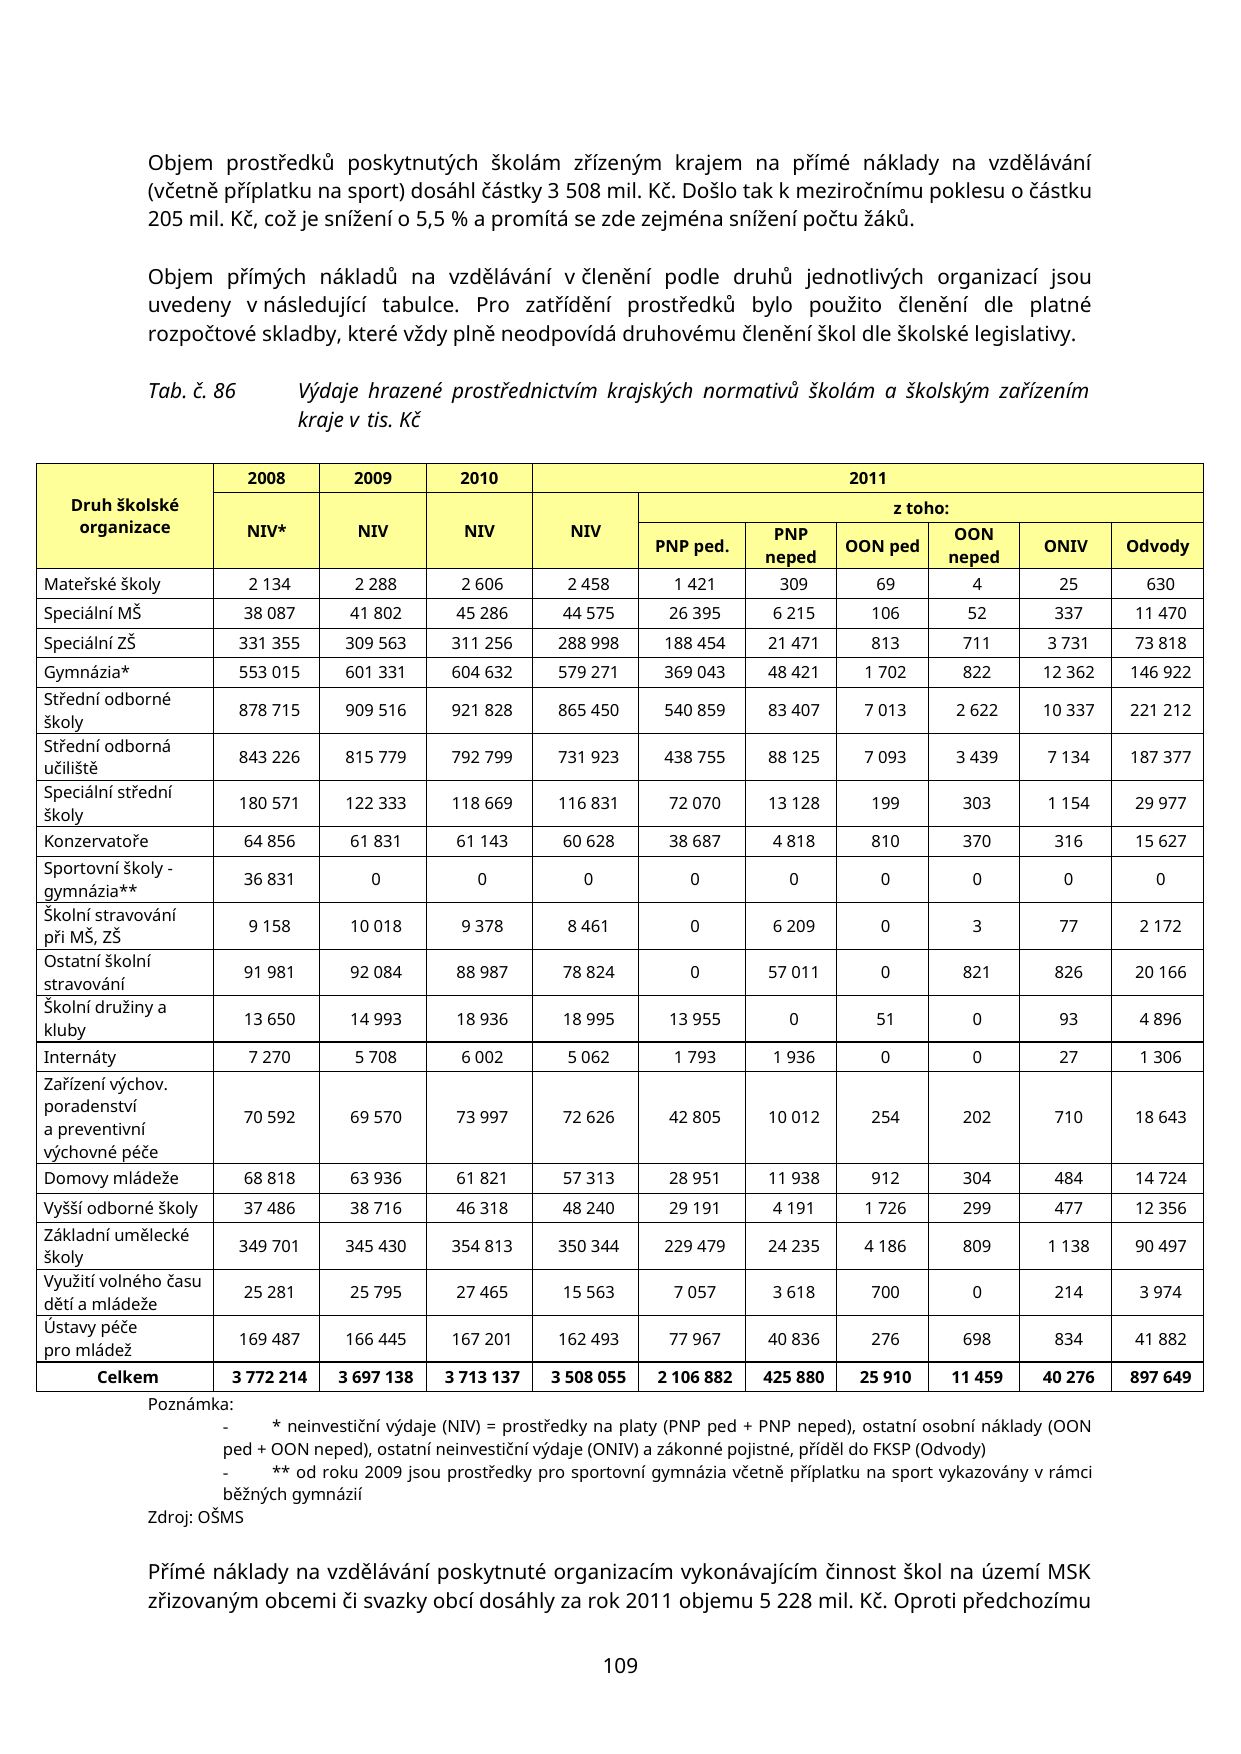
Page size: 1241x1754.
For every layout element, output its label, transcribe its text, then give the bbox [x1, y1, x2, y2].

table_header 2008 [214, 464, 319, 492]
table_cell 8 461 [533, 903, 638, 948]
table_cell 42 805 [639, 1072, 745, 1163]
table_cell 88 125 [746, 734, 836, 779]
table_cell 214 [1020, 1270, 1111, 1315]
table_cell 40 836 [746, 1316, 836, 1361]
table_cell 477 [1020, 1194, 1111, 1222]
table_cell 698 [929, 1316, 1019, 1361]
table_cell 3 731 [1020, 629, 1111, 657]
table_cell 188 454 [639, 629, 745, 657]
table_cell Školní družiny a kluby [37, 996, 213, 1041]
table_cell 821 [929, 950, 1019, 995]
table_cell 0 [746, 996, 836, 1041]
table_header 2009 [320, 464, 426, 492]
table_cell 6 002 [427, 1043, 532, 1071]
table_cell 813 [837, 629, 928, 657]
table_cell 0 [639, 903, 745, 948]
table_cell 199 [837, 781, 928, 826]
table_cell 2 606 [427, 569, 532, 598]
table_cell 146 922 [1112, 658, 1203, 687]
table_cell 45 286 [427, 599, 532, 627]
table_cell 166 445 [320, 1316, 426, 1361]
table_cell 13 128 [746, 781, 836, 826]
table_cell 9 378 [427, 903, 532, 948]
table_cell 118 669 [427, 781, 532, 826]
table_cell 897 649 [1112, 1363, 1203, 1391]
table_cell 12 356 [1112, 1194, 1203, 1222]
table_cell 3 772 214 [214, 1363, 319, 1391]
table_cell z toho: [639, 493, 1203, 522]
table_cell Školní stravování při MŠ, ZŠ [37, 903, 213, 948]
table_cell 61 821 [427, 1164, 532, 1192]
table_cell 1 154 [1020, 781, 1111, 826]
table_cell OON neped [929, 523, 1019, 568]
table_cell 122 333 [320, 781, 426, 826]
table_cell Speciální MŠ [37, 599, 213, 627]
table_cell 10 337 [1020, 688, 1111, 733]
table_cell 711 [929, 629, 1019, 657]
table_cell 28 951 [639, 1164, 745, 1192]
table_cell 0 [427, 857, 532, 902]
table_cell Mateřské školy [37, 569, 213, 598]
table_cell 90 497 [1112, 1223, 1203, 1268]
table_cell 604 632 [427, 658, 532, 687]
table_cell ONIV [1020, 523, 1111, 568]
table_cell 21 471 [746, 629, 836, 657]
table_cell 57 011 [746, 950, 836, 995]
table_cell 7 057 [639, 1270, 745, 1315]
table_cell 78 824 [533, 950, 638, 995]
table_cell 1 793 [639, 1043, 745, 1071]
table_cell 202 [929, 1072, 1019, 1163]
table_cell Ústavy péče pro mládež [37, 1316, 213, 1361]
table_cell PNP ped. [639, 523, 745, 568]
list * neinvestiční výdaje (NIV) = prostředky na platy (PNP ped + PNP neped), ostatní osobní náklady (OON ped + OON neped), ostatní neinvestiční výdaje (ONIV) a zákonné pojistné, příděl do FKSP (Odvody) [223, 1415, 1092, 1460]
table_cell 70 592 [214, 1072, 319, 1163]
table_cell 61 831 [320, 827, 426, 856]
list ** od roku 2009 jsou prostředky pro sportovní gymnázia včetně příplatku na sport vykazovány v rámci běžných gymnázií [223, 1460, 1092, 1506]
table_cell 37 486 [214, 1194, 319, 1222]
table_cell 354 813 [427, 1223, 532, 1268]
table_cell 169 487 [214, 1316, 319, 1361]
table_cell 7 093 [837, 734, 928, 779]
table_cell 0 [639, 950, 745, 995]
table_cell 29 191 [639, 1194, 745, 1222]
table_cell 438 755 [639, 734, 745, 779]
table_cell 553 015 [214, 658, 319, 687]
table_cell 13 650 [214, 996, 319, 1041]
table_cell 18 643 [1112, 1072, 1203, 1163]
table_cell 25 910 [837, 1363, 928, 1391]
table_cell Zařízení výchov. poradenství a preventivní výchovné péče [37, 1072, 213, 1163]
table_cell Gymnázia* [37, 658, 213, 687]
table_cell 822 [929, 658, 1019, 687]
table_cell 809 [929, 1223, 1019, 1268]
table_cell 5 708 [320, 1043, 426, 1071]
table_cell 0 [929, 1043, 1019, 1071]
table_cell 3 713 137 [427, 1363, 532, 1391]
table_cell 304 [929, 1164, 1019, 1192]
table_cell Konzervatoře [37, 827, 213, 856]
table_cell Domovy mládeže [37, 1164, 213, 1192]
table_cell 1 421 [639, 569, 745, 598]
table_cell 167 201 [427, 1316, 532, 1361]
table_cell 10 018 [320, 903, 426, 948]
table_cell 3 439 [929, 734, 1019, 779]
table_cell Odvody [1112, 523, 1203, 568]
table_cell 29 977 [1112, 781, 1203, 826]
table_cell 6 215 [746, 599, 836, 627]
table_cell Sportovní školy - gymnázia** [37, 857, 213, 902]
text Objem prostředků poskytnutých školám zřízeným krajem na přímé náklady na vzdělávání (včetně příplatku na sport) dosáhl částky 3 508 mil. Kč. Došlo tak k meziročnímu poklesu o částku 205 mil. Kč, což je snížení o 5,5 % a promítá se zde zejména snížení počtu žáků. [148, 148, 1092, 233]
table_cell 0 [837, 857, 928, 902]
table_cell 3 [929, 903, 1019, 948]
table_cell 13 955 [639, 996, 745, 1041]
table_cell 579 271 [533, 658, 638, 687]
text Přímé náklady na vzdělávání poskytnuté organizacím vykonávajícím činnost škol na území MSK zřizovaným obcemi či svazky obcí dosáhly za rok 2011 objemu 5 228 mil. Kč. Oproti předchozímu [148, 1557, 1092, 1614]
table_cell 72 070 [639, 781, 745, 826]
table_cell 0 [837, 1043, 928, 1071]
table_cell 4 818 [746, 827, 836, 856]
table_cell NIV* [214, 493, 319, 568]
table_cell 18 936 [427, 996, 532, 1041]
table_cell 72 626 [533, 1072, 638, 1163]
table_cell 60 628 [533, 827, 638, 856]
table_cell 331 355 [214, 629, 319, 657]
text Objem přímých nákladů na vzdělávání v členění podle druhů jednotlivých organizací jsou uvedeny v následující tabulce. Pro zatřídění prostředků bylo použito členění dle platné rozpočtové skladby, které vždy plně neodpovídá druhovému členění škol dle školské legislativy. [148, 262, 1092, 347]
table_cell 0 [639, 857, 745, 902]
table_cell 630 [1112, 569, 1203, 598]
table_cell 25 795 [320, 1270, 426, 1315]
table_cell 106 [837, 599, 928, 627]
text Poznámka: [148, 1392, 1092, 1415]
table_cell 6 209 [746, 903, 836, 948]
table_cell 187 377 [1112, 734, 1203, 779]
table_header Druh školské organizace [37, 464, 213, 568]
list Výdaje hrazené prostřednictvím krajských normativů školám a školským zařízením kraje v tis. Kč [148, 377, 1092, 433]
table_cell 7 013 [837, 688, 928, 733]
table_cell 909 516 [320, 688, 426, 733]
table_cell 3 697 138 [320, 1363, 426, 1391]
table_cell 4 191 [746, 1194, 836, 1222]
table_cell 25 281 [214, 1270, 319, 1315]
table_cell 27 [1020, 1043, 1111, 1071]
table_cell 370 [929, 827, 1019, 856]
table_cell 14 993 [320, 996, 426, 1041]
table_cell 77 [1020, 903, 1111, 948]
table_cell 11 470 [1112, 599, 1203, 627]
table_cell 15 563 [533, 1270, 638, 1315]
table_cell 3 618 [746, 1270, 836, 1315]
table_cell 1 306 [1112, 1043, 1203, 1071]
table_cell Speciální střední školy [37, 781, 213, 826]
table_cell 41 802 [320, 599, 426, 627]
table_cell 4 186 [837, 1223, 928, 1268]
table_cell 41 882 [1112, 1316, 1203, 1361]
table_cell 73 818 [1112, 629, 1203, 657]
table_cell 2 622 [929, 688, 1019, 733]
table_cell 826 [1020, 950, 1111, 995]
table_cell Využití volného času dětí a mládeže [37, 1270, 213, 1315]
table_cell 52 [929, 599, 1019, 627]
text Zdroj: OŠMS [148, 1506, 1092, 1528]
table_cell 0 [837, 950, 928, 995]
table_cell Speciální ZŠ [37, 629, 213, 657]
table_cell Střední odborná učiliště [37, 734, 213, 779]
table_cell 349 701 [214, 1223, 319, 1268]
table_cell 601 331 [320, 658, 426, 687]
table_cell 731 923 [533, 734, 638, 779]
table_cell 0 [1112, 857, 1203, 902]
table_cell 921 828 [427, 688, 532, 733]
table_cell 316 [1020, 827, 1111, 856]
table_cell 92 084 [320, 950, 426, 995]
table_cell 350 344 [533, 1223, 638, 1268]
table_cell 5 062 [533, 1043, 638, 1071]
table_header 2011 [533, 464, 1203, 492]
table_cell 15 627 [1112, 827, 1203, 856]
table_cell 38 687 [639, 827, 745, 856]
table_cell 229 479 [639, 1223, 745, 1268]
table_cell Střední odborné školy [37, 688, 213, 733]
table_cell 309 563 [320, 629, 426, 657]
table_cell 2 172 [1112, 903, 1203, 948]
table_cell 1 702 [837, 658, 928, 687]
table_cell NIV [427, 493, 532, 568]
table_cell 309 [746, 569, 836, 598]
table_cell 38 716 [320, 1194, 426, 1222]
table_cell 0 [533, 857, 638, 902]
table_cell 11 459 [929, 1363, 1019, 1391]
table_cell 7 270 [214, 1043, 319, 1071]
table_cell 710 [1020, 1072, 1111, 1163]
table_cell 4 [929, 569, 1019, 598]
table_cell 288 998 [533, 629, 638, 657]
table_cell 276 [837, 1316, 928, 1361]
table_cell 48 240 [533, 1194, 638, 1222]
table_cell 162 493 [533, 1316, 638, 1361]
table_cell 0 [837, 903, 928, 948]
table_cell 12 362 [1020, 658, 1111, 687]
table_cell 36 831 [214, 857, 319, 902]
table_cell 369 043 [639, 658, 745, 687]
table_cell 14 724 [1112, 1164, 1203, 1192]
table_cell NIV [533, 493, 638, 568]
table_cell 865 450 [533, 688, 638, 733]
table_cell 254 [837, 1072, 928, 1163]
table_cell NIV [320, 493, 426, 568]
table_cell 0 [746, 857, 836, 902]
table_cell 69 [837, 569, 928, 598]
table_cell 0 [1020, 857, 1111, 902]
table_cell 1 936 [746, 1043, 836, 1071]
table_cell 51 [837, 996, 928, 1041]
table_cell 3 974 [1112, 1270, 1203, 1315]
table_cell 540 859 [639, 688, 745, 733]
table_cell 93 [1020, 996, 1111, 1041]
table_cell 337 [1020, 599, 1111, 627]
table_cell 221 212 [1112, 688, 1203, 733]
table_cell 40 276 [1020, 1363, 1111, 1391]
table_cell OON ped [837, 523, 928, 568]
table_cell 4 896 [1112, 996, 1203, 1041]
table_cell 20 166 [1112, 950, 1203, 995]
table_cell 311 256 [427, 629, 532, 657]
table_cell 18 995 [533, 996, 638, 1041]
table_cell 91 981 [214, 950, 319, 995]
table_cell 1 138 [1020, 1223, 1111, 1268]
table_cell 63 936 [320, 1164, 426, 1192]
table_cell Vyšší odborné školy [37, 1194, 213, 1222]
table_cell 484 [1020, 1164, 1111, 1192]
table_cell 44 575 [533, 599, 638, 627]
table_cell 912 [837, 1164, 928, 1192]
table_cell 815 779 [320, 734, 426, 779]
table_cell 38 087 [214, 599, 319, 627]
table_cell 303 [929, 781, 1019, 826]
table_cell 792 799 [427, 734, 532, 779]
table_cell 77 967 [639, 1316, 745, 1361]
table_cell 2 106 882 [639, 1363, 745, 1391]
table_cell 7 134 [1020, 734, 1111, 779]
table_cell 810 [837, 827, 928, 856]
table_cell Ostatní školní stravování [37, 950, 213, 995]
table_cell Základní umělecké školy [37, 1223, 213, 1268]
table_cell 0 [929, 857, 1019, 902]
table_cell 345 430 [320, 1223, 426, 1268]
table_cell 73 997 [427, 1072, 532, 1163]
table_cell 2 288 [320, 569, 426, 598]
table_cell 46 318 [427, 1194, 532, 1222]
table_cell 878 715 [214, 688, 319, 733]
table_cell 700 [837, 1270, 928, 1315]
table_cell 2 134 [214, 569, 319, 598]
table_cell 9 158 [214, 903, 319, 948]
table_cell 425 880 [746, 1363, 836, 1391]
table_cell 48 421 [746, 658, 836, 687]
table_cell 57 313 [533, 1164, 638, 1192]
table_cell 0 [320, 857, 426, 902]
table_cell 116 831 [533, 781, 638, 826]
table_cell 88 987 [427, 950, 532, 995]
table_cell 61 143 [427, 827, 532, 856]
table_cell 0 [929, 1270, 1019, 1315]
table_cell 299 [929, 1194, 1019, 1222]
table_cell PNP neped [746, 523, 836, 568]
table_header 2010 [427, 464, 532, 492]
table_cell Celkem [37, 1363, 213, 1391]
table_cell 64 856 [214, 827, 319, 856]
table_cell 25 [1020, 569, 1111, 598]
table_cell 0 [929, 996, 1019, 1041]
table_cell 1 726 [837, 1194, 928, 1222]
table_cell 68 818 [214, 1164, 319, 1192]
table_cell 83 407 [746, 688, 836, 733]
table_cell 26 395 [639, 599, 745, 627]
table_cell 180 571 [214, 781, 319, 826]
table_cell 3 508 055 [533, 1363, 638, 1391]
table_cell 11 938 [746, 1164, 836, 1192]
table_cell 843 226 [214, 734, 319, 779]
table_cell 834 [1020, 1316, 1111, 1361]
table_cell 69 570 [320, 1072, 426, 1163]
table_cell 10 012 [746, 1072, 836, 1163]
table_cell Internáty [37, 1043, 213, 1071]
table_cell 2 458 [533, 569, 638, 598]
table_cell 24 235 [746, 1223, 836, 1268]
table_cell 27 465 [427, 1270, 532, 1315]
